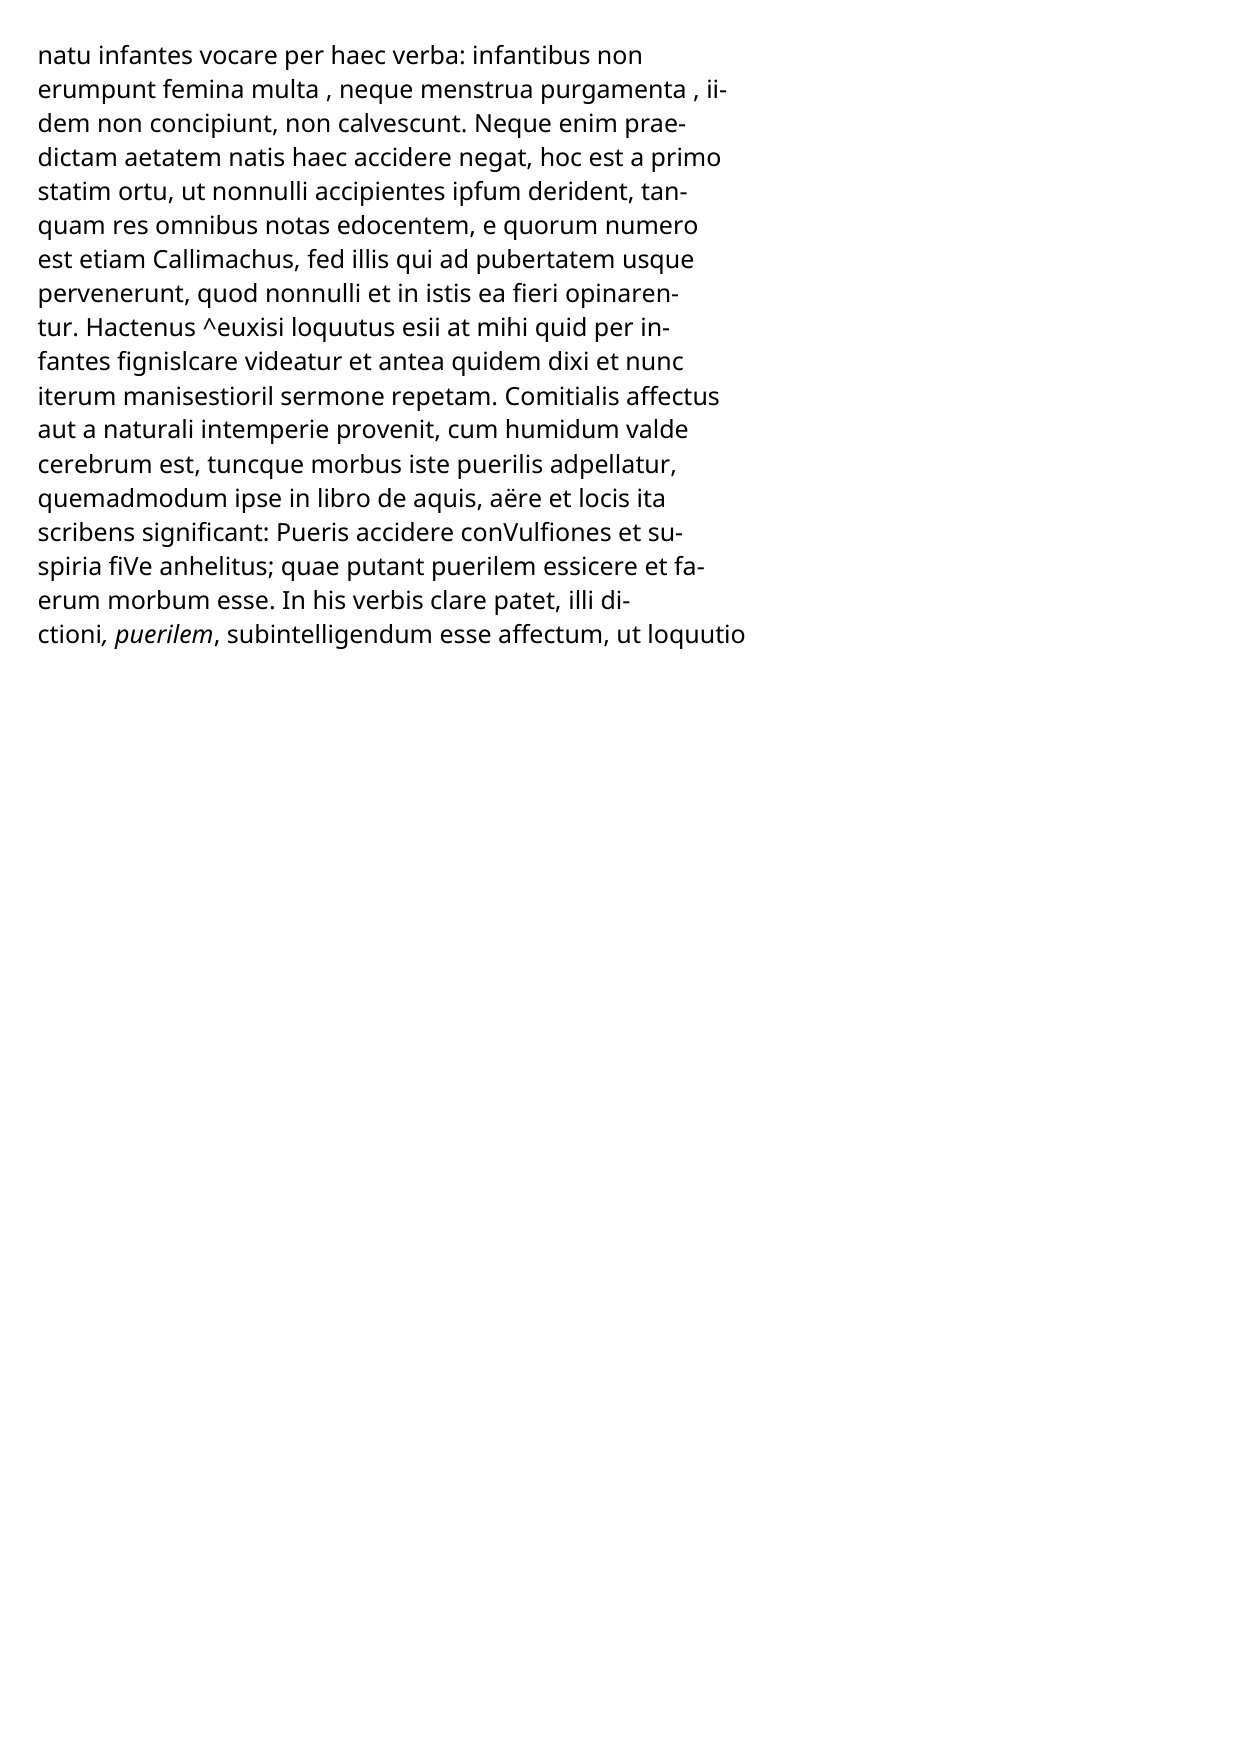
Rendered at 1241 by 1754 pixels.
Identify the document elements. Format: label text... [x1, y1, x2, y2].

text natu infantes vocare per haec verba: infantibus non erumpunt femina multa , neque menstrua purgamenta , ii- dem non concipiunt, non calvescunt. Neque enim prae- dictam aetatem natis haec accidere negat, hoc est a primo statim ortu, ut nonnulli accipientes ipfum derident, tan- quam res omnibus notas edocentem, e quorum numero est etiam Callimachus, fed illis qui ad pubertatem usque pervenerunt, quod nonnulli et in istis ea fieri opinaren- tur. Hactenus ^euxisi loquutus esii at mihi quid per in- fantes fignislcare videatur et antea quidem dixi et nunc iterum manisestioril sermone repetam. Comitialis affectus aut a naturali intemperie provenit, cum humidum valde cerebrum est, tuncque morbus iste puerilis adpellatur, quemadmodum ipse in libro de aquis, aëre et locis ita scribens significant: Pueris accidere conVulfiones et su- spiria fiVe anhelitus; quae putant puerilem essicere et fa- erum morbum esse. In his verbis clare patet, illi di- ctioni, puerilem, subintelligendum esse affectum, ut loquutio [37, 37, 1203, 651]
